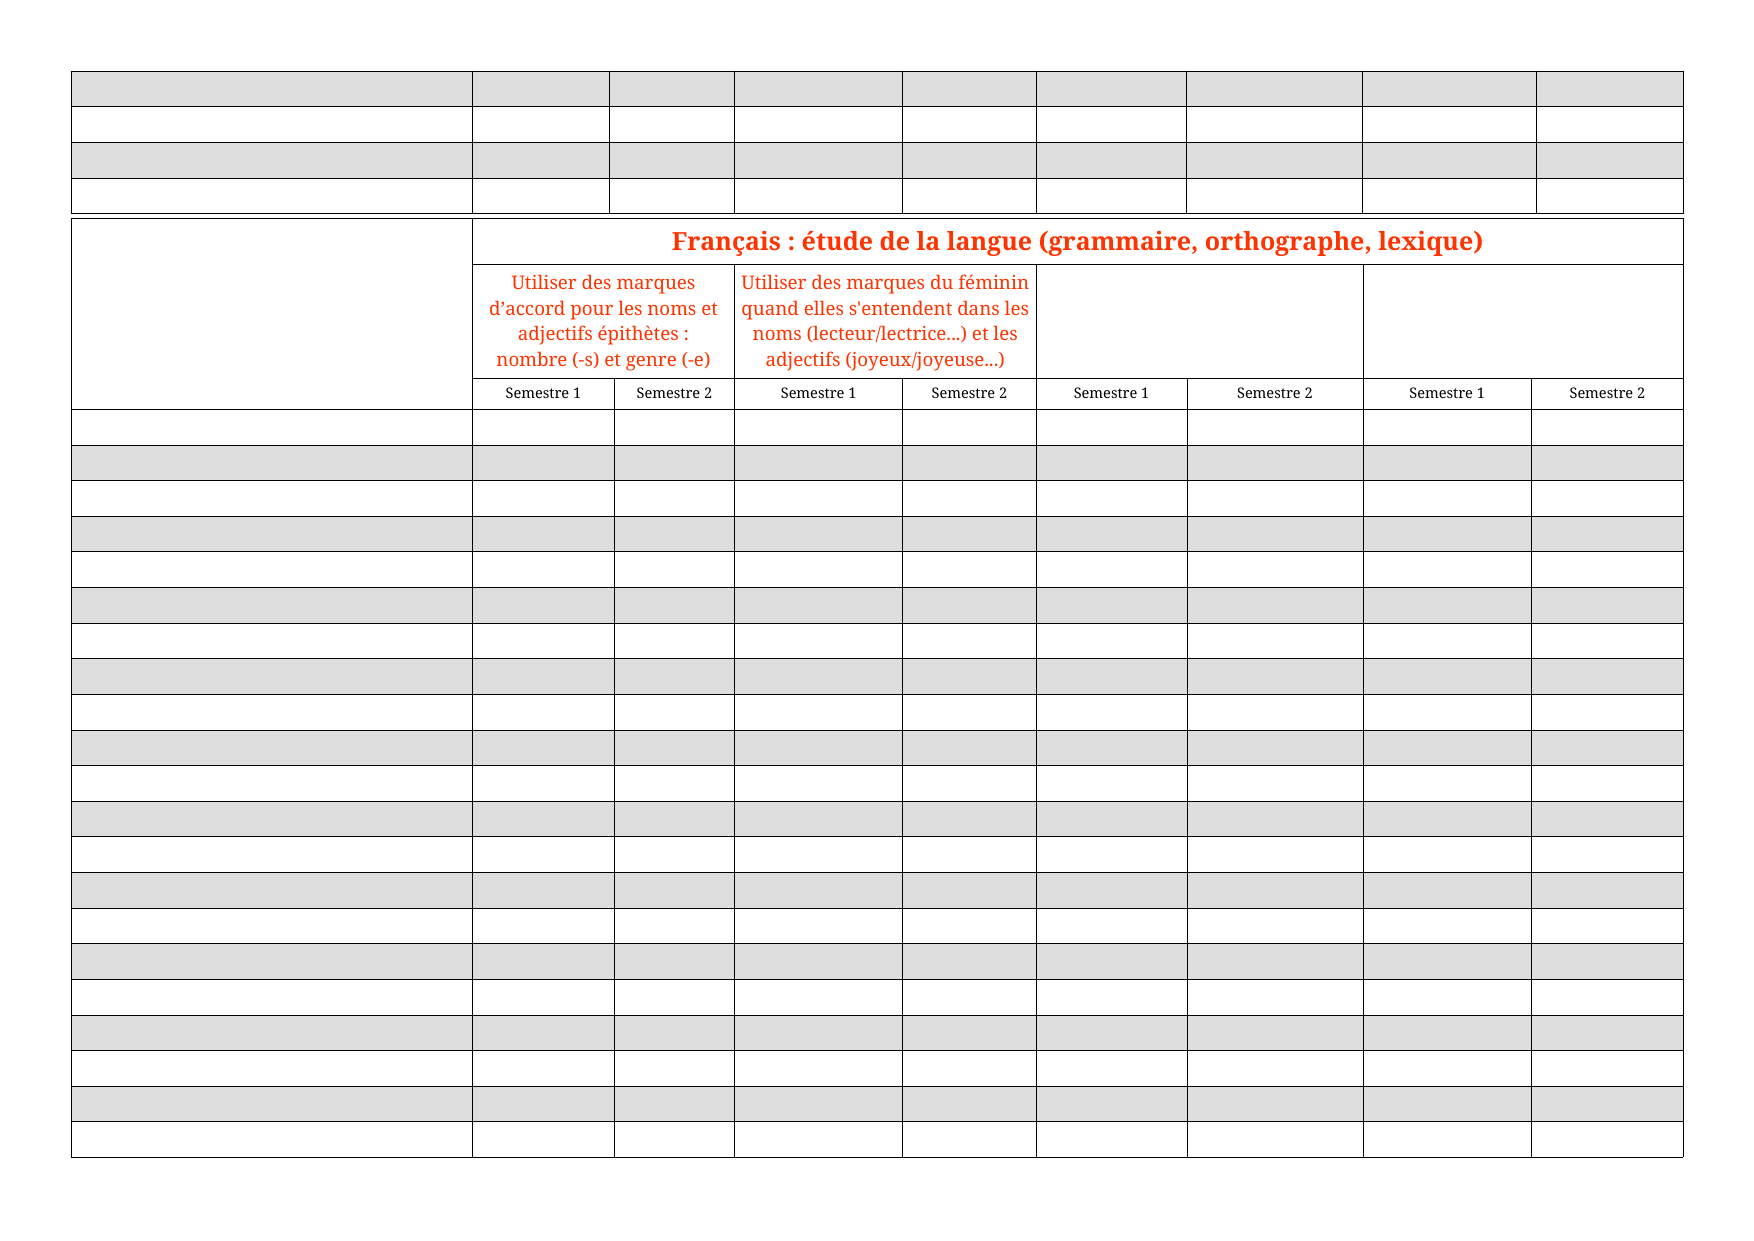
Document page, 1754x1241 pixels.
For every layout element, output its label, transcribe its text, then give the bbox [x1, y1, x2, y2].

table_cell [1537, 107, 1683, 142]
table_cell [1532, 695, 1683, 729]
table_cell [735, 410, 902, 444]
table_cell [1364, 1122, 1531, 1157]
table_cell [903, 72, 1036, 106]
table_cell [1532, 624, 1683, 658]
table_cell [1532, 588, 1683, 623]
table_cell [735, 944, 902, 979]
table_cell [1364, 481, 1531, 516]
table_cell [473, 909, 614, 943]
table_cell [1037, 410, 1187, 444]
table_cell [1188, 1122, 1363, 1157]
table_cell [903, 107, 1036, 142]
table_cell [1363, 72, 1536, 106]
table_cell [735, 837, 902, 872]
table_cell [1188, 944, 1363, 979]
table_cell [1037, 802, 1187, 836]
table_cell [1037, 446, 1187, 480]
table_cell [1037, 659, 1187, 694]
table_cell [473, 766, 614, 801]
table_cell [610, 179, 734, 213]
table_cell [1537, 72, 1683, 106]
table_cell [1532, 446, 1683, 480]
table_cell [615, 766, 734, 801]
table_cell [1364, 624, 1531, 658]
table_cell [615, 980, 734, 1014]
table_cell [615, 837, 734, 872]
table_cell [473, 659, 614, 694]
table_cell [473, 481, 614, 516]
table_cell [72, 873, 472, 908]
table_cell [615, 517, 734, 551]
table_cell [735, 179, 902, 213]
table_cell [735, 1087, 902, 1121]
table_cell [1188, 909, 1363, 943]
table_cell [610, 107, 734, 142]
table_cell [1363, 107, 1536, 142]
table_cell [615, 659, 734, 694]
table_cell [1532, 1051, 1683, 1086]
table_cell [615, 1087, 734, 1121]
table_cell [1188, 1087, 1363, 1121]
table_cell [735, 588, 902, 623]
table_cell [1532, 517, 1683, 551]
table_cell [735, 731, 902, 765]
table_cell [1037, 1051, 1187, 1086]
table_cell [1188, 410, 1363, 444]
table_cell [473, 624, 614, 658]
table_cell [615, 481, 734, 516]
table_cell [1532, 1122, 1683, 1157]
table_cell [1364, 659, 1531, 694]
table_cell [1364, 944, 1531, 979]
table_cell [1188, 659, 1363, 694]
table_cell [1364, 265, 1683, 377]
table_cell [1037, 481, 1187, 516]
table_cell [1037, 873, 1187, 908]
table_cell [1188, 873, 1363, 908]
table_cell [72, 802, 472, 836]
table_cell [903, 1016, 1036, 1050]
table_cell [1532, 1016, 1683, 1050]
table_cell [72, 1122, 472, 1157]
table_cell [1188, 1051, 1363, 1086]
table_cell [1537, 179, 1683, 213]
table_cell [615, 1051, 734, 1086]
table_cell Semestre 2 [615, 379, 734, 409]
table_cell [1364, 517, 1531, 551]
table_cell [473, 143, 609, 178]
table_cell [1188, 588, 1363, 623]
table_cell Utiliser des marques du féminin quand elles s'entendent dans les noms (lecteur/lectrice...) et les adjectifs (joyeux/joyeuse...) [735, 265, 1036, 377]
table_cell [1364, 1016, 1531, 1050]
table_cell [72, 517, 472, 551]
table_cell [735, 1051, 902, 1086]
table_cell [1037, 552, 1187, 587]
table_cell [903, 481, 1036, 516]
table_cell [615, 731, 734, 765]
table_cell [735, 446, 902, 480]
table_cell [1364, 588, 1531, 623]
table_cell [1188, 446, 1363, 480]
table_cell [615, 695, 734, 729]
table_cell [473, 72, 609, 106]
table_cell [1188, 766, 1363, 801]
table_cell Semestre 2 [903, 379, 1036, 409]
table_cell [615, 802, 734, 836]
table_cell [903, 517, 1036, 551]
table_cell [903, 980, 1036, 1014]
table_cell [1532, 552, 1683, 587]
table_cell [1364, 873, 1531, 908]
table_cell [1037, 1122, 1187, 1157]
table_cell [903, 766, 1036, 801]
table_cell [1188, 731, 1363, 765]
table_cell [473, 1016, 614, 1050]
table_cell [1532, 410, 1683, 444]
table_cell [72, 837, 472, 872]
table_cell [615, 446, 734, 480]
table_cell [1364, 1087, 1531, 1121]
table_cell [1532, 802, 1683, 836]
table_cell Semestre 2 [1532, 379, 1683, 409]
table_cell [903, 588, 1036, 623]
table_cell [1037, 837, 1187, 872]
table_cell [735, 481, 902, 516]
table_cell [72, 659, 472, 694]
table_cell [72, 107, 472, 142]
table_cell [1037, 980, 1187, 1014]
table_cell [1532, 909, 1683, 943]
table_cell [473, 873, 614, 908]
table_cell [473, 731, 614, 765]
table_cell [615, 1016, 734, 1050]
table_cell [72, 695, 472, 729]
table_cell [903, 695, 1036, 729]
table_cell [1037, 179, 1186, 213]
table_cell [473, 552, 614, 587]
table_cell [903, 802, 1036, 836]
table_cell [72, 1087, 472, 1121]
table_cell [735, 802, 902, 836]
table_cell [72, 143, 472, 178]
table_cell [903, 944, 1036, 979]
table_cell [72, 766, 472, 801]
table_cell [473, 410, 614, 444]
table_cell [1037, 731, 1187, 765]
table_cell [72, 552, 472, 587]
table_cell [735, 1016, 902, 1050]
table_cell [1188, 1016, 1363, 1050]
table_cell [1188, 624, 1363, 658]
table_cell [1532, 659, 1683, 694]
table_cell [1364, 446, 1531, 480]
table_cell [1364, 909, 1531, 943]
table_cell [1188, 517, 1363, 551]
table_cell [72, 980, 472, 1014]
table_cell [1188, 980, 1363, 1014]
table_cell [72, 909, 472, 943]
table_cell [903, 731, 1036, 765]
table_cell [735, 909, 902, 943]
table_cell [473, 837, 614, 872]
table_cell [735, 552, 902, 587]
table_cell [1364, 695, 1531, 729]
table_cell [1037, 588, 1187, 623]
table_cell [903, 1087, 1036, 1121]
table_cell [473, 944, 614, 979]
table_cell [1537, 143, 1683, 178]
table_cell [615, 873, 734, 908]
table_cell [615, 588, 734, 623]
table_cell [735, 873, 902, 908]
table_cell [72, 624, 472, 658]
table_cell [903, 909, 1036, 943]
table_cell [903, 410, 1036, 444]
table_cell [903, 1122, 1036, 1157]
table_cell [1037, 1087, 1187, 1121]
table_cell [72, 1016, 472, 1050]
table_cell [1364, 802, 1531, 836]
table_cell Utiliser des marques d’accord pour les noms et adjectifs épithètes : nombre (-s) et genre (-e) [473, 265, 734, 377]
table_cell [903, 446, 1036, 480]
table_cell Semestre 1 [1364, 379, 1531, 409]
table_cell [735, 659, 902, 694]
table_cell Semestre 1 [1037, 379, 1187, 409]
table_cell [473, 1122, 614, 1157]
table_cell [735, 624, 902, 658]
table_cell [903, 873, 1036, 908]
table_cell [1037, 695, 1187, 729]
table_cell [615, 552, 734, 587]
table_cell [1364, 766, 1531, 801]
table_cell [735, 980, 902, 1014]
table_cell [72, 731, 472, 765]
table_cell [1532, 1087, 1683, 1121]
table_cell [1532, 980, 1683, 1014]
table_cell [610, 72, 734, 106]
table_cell [1187, 107, 1362, 142]
table_cell [1188, 802, 1363, 836]
table_cell [1037, 624, 1187, 658]
table_header [72, 219, 472, 409]
table_cell [1363, 179, 1536, 213]
table_cell [610, 143, 734, 178]
table_cell [1037, 517, 1187, 551]
table_cell [1037, 909, 1187, 943]
table_cell [1188, 695, 1363, 729]
table_cell [1364, 410, 1531, 444]
table_cell [72, 410, 472, 444]
table_cell [903, 143, 1036, 178]
table_cell [1037, 1016, 1187, 1050]
table_cell [615, 410, 734, 444]
table_cell [615, 944, 734, 979]
table_cell [473, 980, 614, 1014]
table_cell [1037, 766, 1187, 801]
table_cell [473, 1087, 614, 1121]
table_cell [473, 446, 614, 480]
table_cell [72, 1051, 472, 1086]
table_cell [1532, 481, 1683, 516]
table_cell [1188, 837, 1363, 872]
table_cell [1532, 731, 1683, 765]
table_cell [72, 446, 472, 480]
table_cell [1037, 265, 1363, 377]
table_cell [615, 909, 734, 943]
table_cell [72, 944, 472, 979]
table_cell [735, 517, 902, 551]
table_cell [1364, 1051, 1531, 1086]
table_cell [903, 624, 1036, 658]
table_cell [1364, 552, 1531, 587]
table_cell [903, 1051, 1036, 1086]
table_cell [473, 695, 614, 729]
table_cell [1363, 143, 1536, 178]
table_cell [903, 179, 1036, 213]
table_cell [1532, 944, 1683, 979]
table_cell [473, 179, 609, 213]
table_cell [1188, 552, 1363, 587]
table_cell Semestre 1 [473, 379, 614, 409]
table_cell [473, 517, 614, 551]
table_cell [72, 72, 472, 106]
table_header Français : étude de la langue (grammaire, orthographe, lexique) [473, 219, 1683, 264]
table_cell [1364, 731, 1531, 765]
table_cell [735, 72, 902, 106]
table_cell [1187, 179, 1362, 213]
table_cell [72, 481, 472, 516]
table_cell [473, 107, 609, 142]
table_cell [1187, 72, 1362, 106]
table_cell [1532, 873, 1683, 908]
table_cell [1037, 107, 1186, 142]
table_cell [1037, 944, 1187, 979]
table_cell [735, 1122, 902, 1157]
table_cell [1364, 980, 1531, 1014]
table_cell Semestre 1 [735, 379, 902, 409]
table_cell [903, 659, 1036, 694]
table_cell [1187, 143, 1362, 178]
table_cell [1188, 481, 1363, 516]
table_cell [473, 802, 614, 836]
table_cell [735, 695, 902, 729]
table_cell [735, 107, 902, 142]
table_cell [735, 143, 902, 178]
table_cell [1037, 143, 1186, 178]
table_cell [903, 552, 1036, 587]
table_cell [615, 1122, 734, 1157]
table_cell [735, 766, 902, 801]
table_cell [1532, 837, 1683, 872]
table_cell [615, 624, 734, 658]
table_cell [473, 588, 614, 623]
table_cell [72, 588, 472, 623]
table_cell Semestre 2 [1188, 379, 1363, 409]
table_cell [903, 837, 1036, 872]
table_cell [473, 1051, 614, 1086]
table_cell [1037, 72, 1186, 106]
table_cell [1532, 766, 1683, 801]
table_cell [1364, 837, 1531, 872]
table_cell [72, 179, 472, 213]
